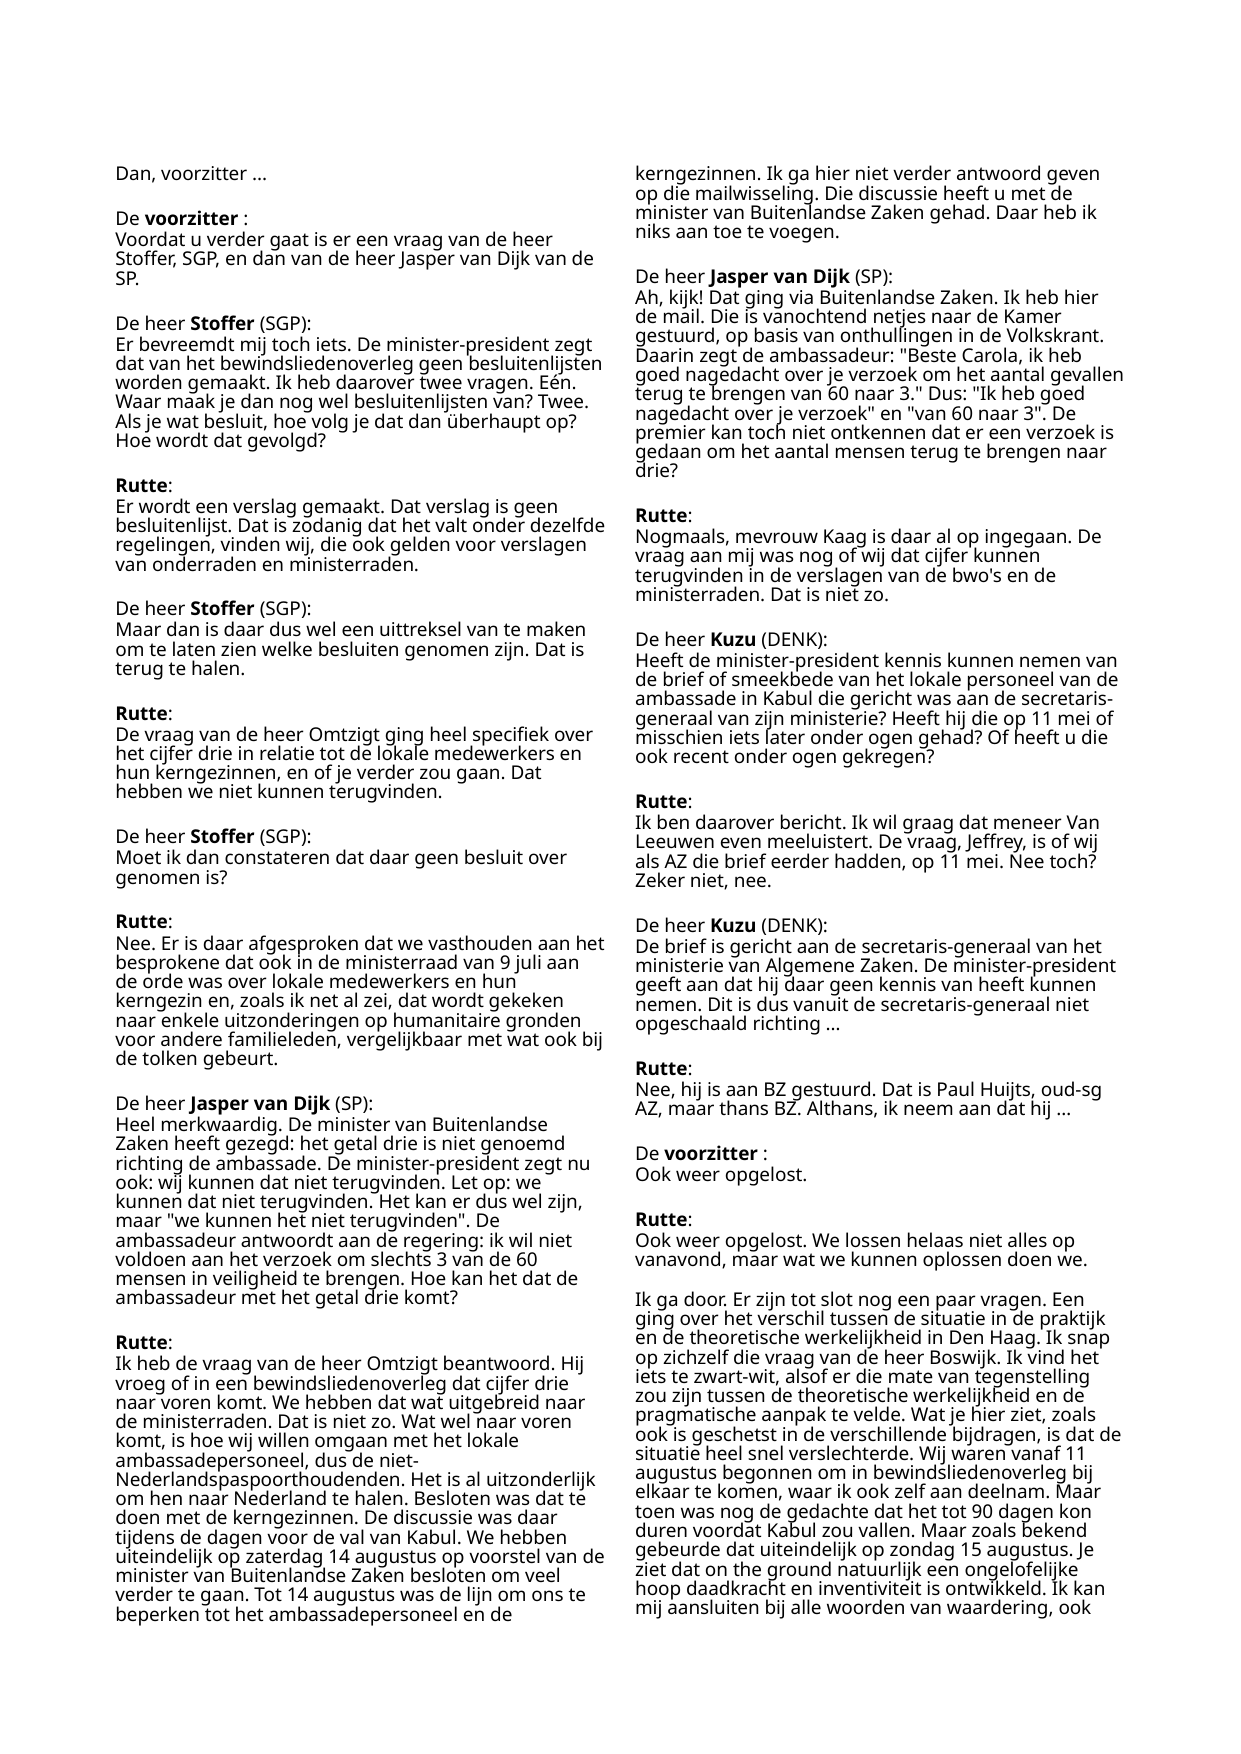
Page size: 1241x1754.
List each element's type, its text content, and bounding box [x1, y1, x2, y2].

text De voorzitter : [635, 1140, 1125, 1166]
text Rutte: [115, 909, 605, 934]
text Rutte: [635, 1206, 1125, 1232]
text De heer Kuzu (DENK): [635, 912, 1125, 938]
text Ik ben daarover bericht. Ik wil graag dat meneer Van Leeuwen even meeluistert. De vraag, Jeffrey, is of wij als AZ die brief eerder hadden, op 11 mei. Nee toch? Zeker niet, nee. [635, 814, 1125, 891]
text Nee, hij is aan BZ gestuurd. Dat is Paul Huijts, oud-sg AZ, maar thans BZ. Althans, ik neem aan dat hij … [635, 1081, 1125, 1119]
text Nee. Er is daar afgesproken dat we vasthouden aan het besprokene dat ook in de ministerraad van 9 juli aan de orde was over lokale medewerkers en hun kerngezin en, zoals ik net al zei, dat wordt gekeken naar enkele uitzonderingen op humanitaire gronden voor andere familieleden, vergelijkbaar met wat ook bij de tolken gebeurt. [115, 934, 605, 1069]
text De heer Stoffer (SGP): [115, 824, 605, 849]
text Ook weer opgelost. [635, 1166, 1125, 1185]
text Ah, kijk! Dat ging via Buitenlandse Zaken. Ik heb hier de mail. Die is vanochtend netjes naar de Kamer gestuurd, op basis van onthullingen in de Volkskrant. Daarin zegt de ambassadeur: "Beste Carola, ik heb goed nagedacht over je verzoek om het aantal gevallen terug te brengen van 60 naar 3." Dus: "Ik heb goed nagedacht over je verzoek" en "van 60 naar 3". De premier kan toch niet ontkennen dat er een verzoek is gedaan om het aantal mensen terug te brengen naar drie? [635, 289, 1125, 482]
text Ik ga door. Er zijn tot slot nog een paar vragen. Een ging over het verschil tussen de situatie in de praktijk en de theoretische werkelijkheid in Den Haag. Ik snap op zichzelf die vraag van de heer Boswijk. Ik vind het iets te zwart-wit, alsof er die mate van tegenstelling zou zijn tussen de theoretische werkelijkheid en de pragmatische aanpak te velde. Wat je hier ziet, zoals ook is geschetst in de verschillende bijdragen, is dat de situatie heel snel verslechterde. Wij waren vanaf 11 augustus begonnen om in bewindsliedenoverleg bij elkaar te komen, waar ik ook zelf aan deelnam. Maar toen was nog de gedachte dat het tot 90 dagen kon duren voordat Kabul zou vallen. Maar zoals bekend gebeurde dat uiteindelijk op zondag 15 augustus. Je ziet dat on the ground natuurlijk een ongelofelijke hoop daadkracht en inventiviteit is ontwikkeld. Ik kan mij aansluiten bij alle woorden van waardering, ook [635, 1291, 1125, 1618]
text Moet ik dan constateren dat daar geen besluit over genomen is? [115, 849, 605, 888]
text Heel merkwaardig. De minister van Buitenlandse Zaken heeft gezegd: het getal drie is niet genoemd richting de ambassade. De minister-president zegt nu ook: wij kunnen dat niet terugvinden. Let op: we kunnen dat niet terugvinden. Het kan er dus wel zijn, maar "we kunnen het niet terugvinden". De ambassadeur antwoordt aan de regering: ik wil niet voldoen aan het verzoek om slechts 3 van de 60 mensen in veiligheid te brengen. Hoe kan het dat de ambassadeur met het getal drie komt? [115, 1116, 605, 1309]
text De heer Stoffer (SGP): [115, 596, 605, 621]
text Rutte: [115, 1329, 605, 1355]
text Nogmaals, mevrouw Kaag is daar al op ingegaan. De vraag aan mij was nog of wij dat cijfer kunnen terugvinden in de verslagen van de bwo's en de ministerraden. Dat is niet zo. [635, 528, 1125, 605]
text Rutte: [635, 502, 1125, 528]
text De heer Kuzu (DENK): [635, 626, 1125, 652]
text Ook weer opgelost. We lossen helaas niet alles op vanavond, maar wat we kunnen oplossen doen we. [635, 1232, 1125, 1270]
text Rutte: [635, 788, 1125, 814]
text De brief is gericht aan de secretaris-generaal van het ministerie van Algemene Zaken. De minister-president geeft aan dat hij daar geen kennis van heeft kunnen nemen. Dit is dus vanuit de secretaris-generaal niet opgeschaald richting … [635, 938, 1125, 1034]
text Rutte: [115, 700, 605, 726]
text Heeft de minister-president kennis kunnen nemen van de brief of smeekbede van het lokale personeel van de ambassade in Kabul die gericht was aan de secretaris-generaal van zijn ministerie? Heeft hij die op 11 mei of misschien iets later onder ogen gehad? Of heeft u die ook recent onder ogen gekregen? [635, 652, 1125, 767]
text De vraag van de heer Omtzigt ging heel specifiek over het cijfer drie in relatie tot de lokale medewerkers en hun kerngezinnen, en of je verder zou gaan. Dat hebben we niet kunnen terugvinden. [115, 726, 605, 803]
text Rutte: [635, 1055, 1125, 1081]
text De heer Stoffer (SGP): [115, 310, 605, 336]
text De voorzitter : [115, 205, 605, 231]
text Voordat u verder gaat is er een vraag van de heer Stoffer, SGP, en dan van de heer Jasper van Dijk van de SP. [115, 231, 605, 289]
text Er wordt een verslag gemaakt. Dat verslag is geen besluitenlijst. Dat is zodanig dat het valt onder dezelfde regelingen, vinden wij, die ook gelden voor verslagen van onderraden en ministerraden. [115, 498, 605, 575]
text Er bevreemdt mij toch iets. De minister-president zegt dat van het bewindsliedenoverleg geen besluitenlijsten worden gemaakt. Ik heb daarover twee vragen. Eén. Waar maak je dan nog wel besluitenlijsten van? Twee. Als je wat besluit, hoe volg je dat dan überhaupt op? Hoe wordt dat gevolgd? [115, 336, 605, 451]
text De heer Jasper van Dijk (SP): [115, 1090, 605, 1116]
text Ik heb de vraag van de heer Omtzigt beantwoord. Hij vroeg of in een bewindsliedenoverleg dat cijfer drie naar voren komt. We hebben dat wat uitgebreid naar de ministerraden. Dat is niet zo. Wat wel naar voren komt, is hoe wij willen omgaan met het lokale ambassadepersoneel, dus de niet-Nederlandspaspoorthoudenden. Het is al uitzonderlijk om hen naar Nederland te halen. Besloten was dat te doen met de kerngezinnen. De discussie was daar tijdens de dagen voor de val van Kabul. We hebben uiteindelijk op zaterdag 14 augustus op voorstel van de minister van Buitenlandse Zaken besloten om veel verder te gaan. Tot 14 augustus was de lijn om ons te beperken tot het ambassadepersoneel en de [115, 1355, 605, 1625]
text kerngezinnen. Ik ga hier niet verder antwoord geven op die mailwisseling. Die discussie heeft u met de minister van Buitenlandse Zaken gehad. Daar heb ik niks aan toe te voegen. [635, 165, 1125, 242]
text Rutte: [115, 472, 605, 498]
text Maar dan is daar dus wel een uittreksel van te maken om te laten zien welke besluiten genomen zijn. Dat is terug te halen. [115, 621, 605, 679]
text De heer Jasper van Dijk (SP): [635, 263, 1125, 289]
text Dan, voorzitter ... [115, 165, 605, 184]
